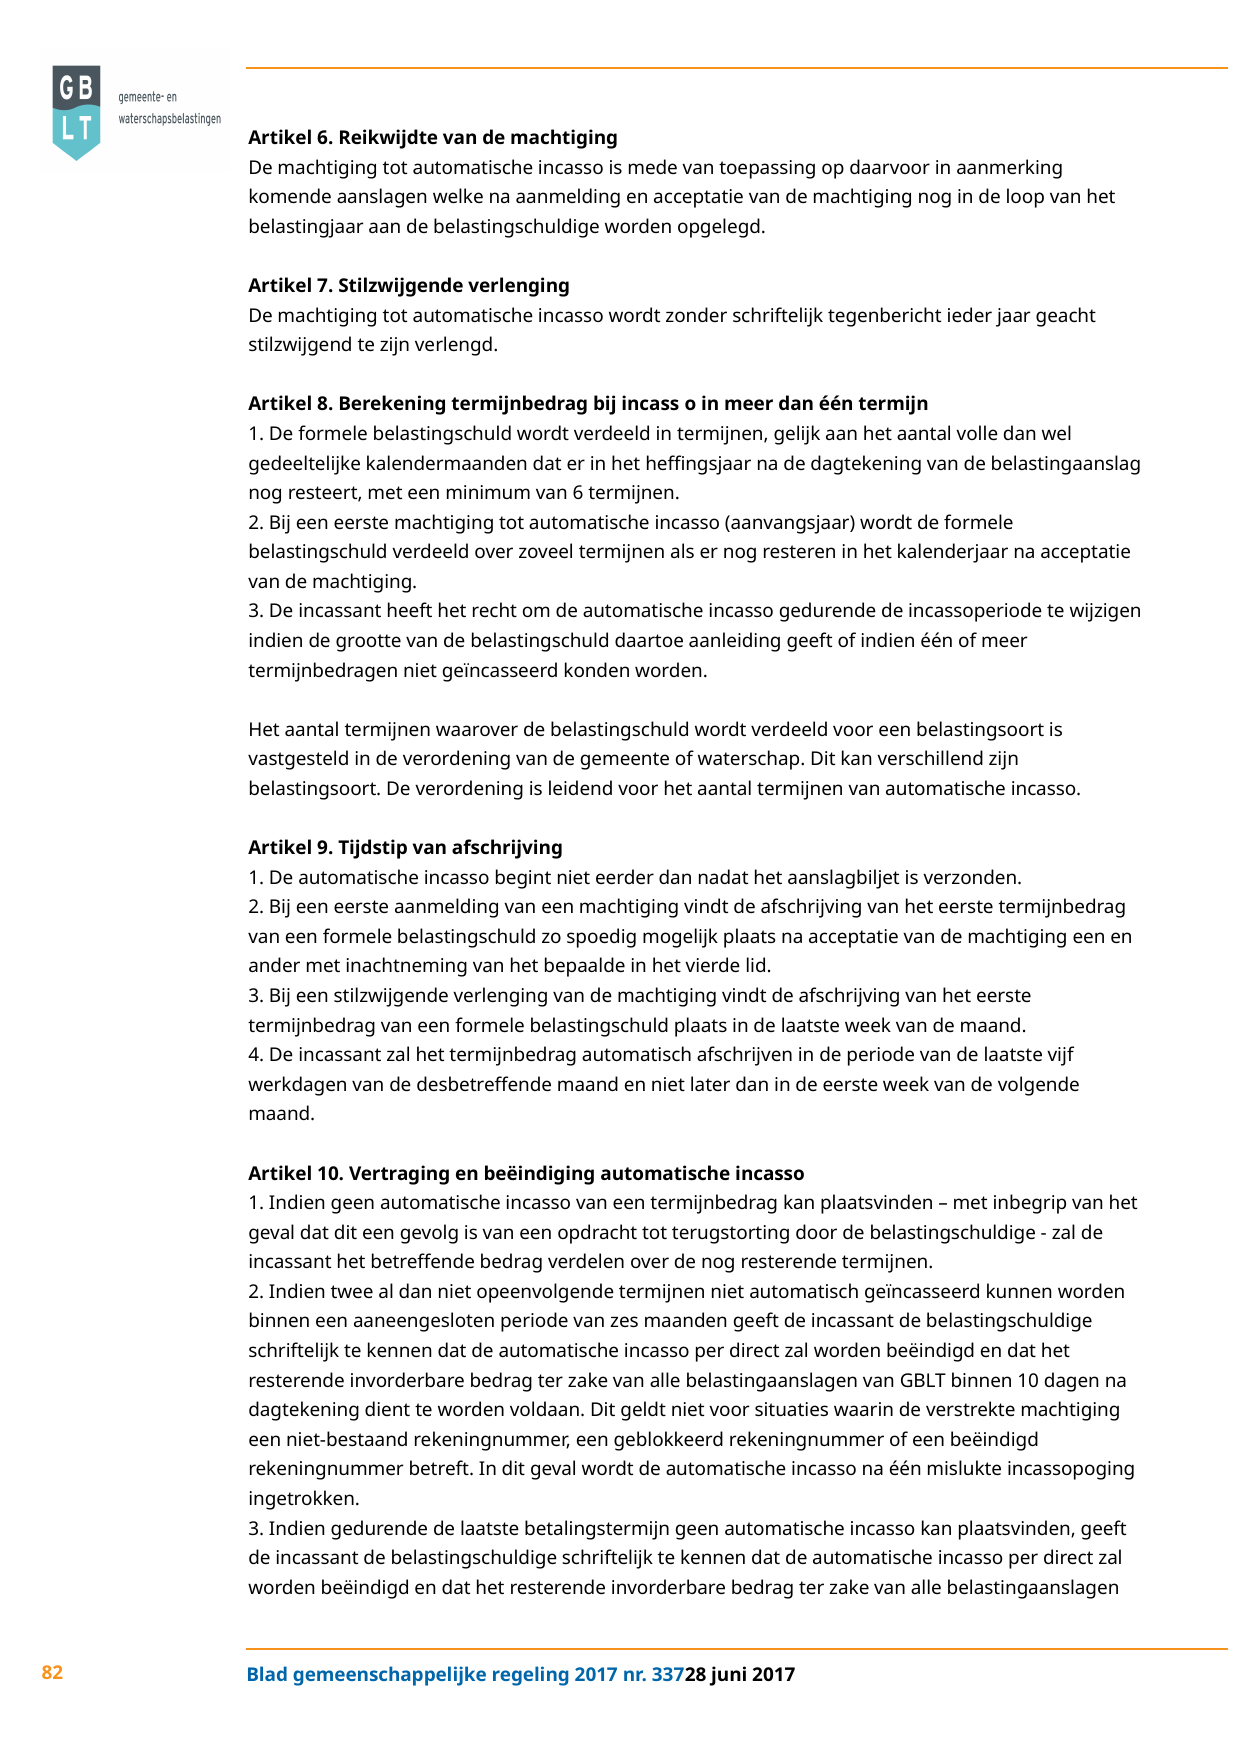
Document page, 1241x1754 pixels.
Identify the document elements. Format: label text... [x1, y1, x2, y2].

text 4. De incassant zal het termijnbedrag automatisch afschrijven in de periode van de laatste vijf werkdagen van de desbetreffende maand en niet later dan in de eerste week van de volgende maand. [248, 1041, 1152, 1126]
text 3. Indien gedurende de laatste betalingstermijn geen automatische incasso kan plaatsvinden, geeft de incassant de belastingschuldige schriftelijk te kennen dat de automatische incasso per direct zal worden beëindigd en dat het resterende invorderbare bedrag ter zake van alle belastingaanslagen [248, 1515, 1152, 1600]
text 2. Indien twee al dan niet opeenvolgende termijnen niet automatisch geïncasseerd kunnen worden binnen een aaneengesloten periode van zes maanden geeft de incassant de belastingschuldige schriftelijk te kennen dat de automatische incasso per direct zal worden beëindigd en dat het resterende invorderbare bedrag ter zake van alle belastingaanslagen van GBLT binnen 10 dagen na dagtekening dient te worden voldaan. Dit geldt niet voor situaties waarin de verstrekte machtiging een niet-bestaand rekeningnummer, een geblokkeerd rekeningnummer of een beëindigd rekeningnummer betreft. In dit geval wordt de automatische incasso na één mislukte incassopoging ingetrokken. [248, 1278, 1152, 1511]
text De machtiging tot automatische incasso is mede van toepassing op daarvoor in aanmerking komende aanslagen welke na aanmelding en acceptatie van de machtiging nog in de loop van het belastingjaar aan de belastingschuldige worden opgelegd. [248, 154, 1152, 239]
text 1. Indien geen automatische incasso van een termijnbedrag kan plaatsvinden – met inbegrip van het geval dat dit een gevolg is van een opdracht tot terugstorting door de belastingschuldige - zal de incassant het betreffende bedrag verdelen over de nog resterende termijnen. [248, 1189, 1152, 1274]
text Artikel 7. Stilzwijgende verlenging [248, 272, 1152, 298]
text 3. Bij een stilzwijgende verlenging van de machtiging vindt de afschrijving van het eerste termijnbedrag van een formele belastingschuld plaats in de laatste week van de maand. [248, 982, 1152, 1038]
text Artikel 9. Tijdstip van afschrijving [248, 834, 1152, 860]
text 3. De incassant heeft het recht om de automatische incasso gedurende de incassoperiode te wijzigen indien de grootte van de belastingschuld daartoe aanleiding geeft of indien één of meer termijnbedragen niet geïncasseerd konden worden. [248, 598, 1152, 683]
text Artikel 6. Reikwijdte van de machtiging [248, 124, 1152, 150]
text Artikel 8. Berekening termijnbedrag bij incass o in meer dan één termijn [248, 391, 1152, 416]
text 1. De formele belastingschuld wordt verdeeld in termijnen, gelijk aan het aantal volle dan wel gedeeltelijke kalendermaanden dat er in het heffingsjaar na de dagtekening van de belastingaanslag nog resteert, met een minimum van 6 termijnen. [248, 420, 1152, 505]
text Het aantal termijnen waarover de belastingschuld wordt verdeeld voor een belastingsoort is vastgesteld in de verordening van de gemeente of waterschap. Dit kan verschillend zijn belastingsoort. De verordening is leidend voor het aantal termijnen van automatische incasso. [248, 716, 1152, 801]
text De machtiging tot automatische incasso wordt zonder schriftelijk tegenbericht ieder jaar geacht stilzwijgend te zijn verlengd. [248, 302, 1152, 357]
picture [41, 47, 231, 172]
text Artikel 10. Vertraging en beëindiging automatische incasso [248, 1160, 1152, 1186]
text 1. De automatische incasso begint niet eerder dan nadat het aanslagbiljet is verzonden. [248, 864, 1152, 890]
text 2. Bij een eerste aanmelding van een machtiging vindt de afschrijving van het eerste termijnbedrag van een formele belastingschuld zo spoedig mogelijk plaats na acceptatie van de machtiging een en ander met inachtneming van het bepaalde in het vierde lid. [248, 893, 1152, 978]
text 2. Bij een eerste machtiging tot automatische incasso (aanvangsjaar) wordt de formele belastingschuld verdeeld over zoveel termijnen als er nog resteren in het kalenderjaar na acceptatie van de machtiging. [248, 509, 1152, 594]
